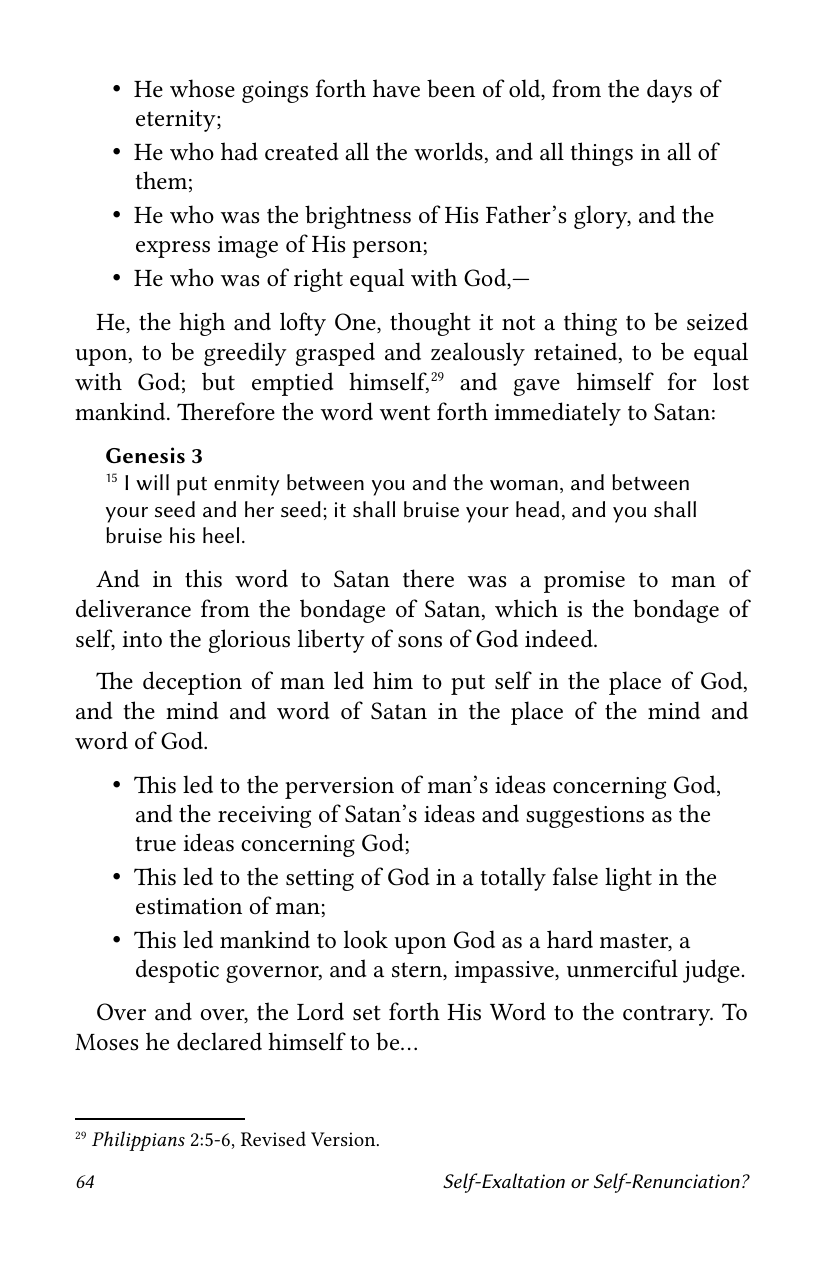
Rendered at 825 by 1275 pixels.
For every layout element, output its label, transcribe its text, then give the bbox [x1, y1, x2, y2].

text Over and over, the Lord set forth His Word to the contrary. To Moses he declared himself to be... [75, 998, 750, 1057]
list This led to the setting of God in a totally false light in the estimation of man; [112, 863, 750, 920]
list He who was the brightness of His Father’s glory, and the express image of His person; [112, 201, 750, 258]
text And in this word to Satan there was a promise to man of deliverance from the bondage of Satan, which is the bondage of self, into the glorious liberty of sons of God indeed. [75, 565, 750, 653]
text He, the high and lofty One, thought it not a thing to be seized upon, to be greedily grasped and zealously retained, to be equal with God; but emptied himself, and gave himself for lost mankind. Therefore the word went forth immediately to Satan: [75, 308, 750, 426]
list He who was of right equal with God,— [112, 264, 750, 293]
list This led to the perversion of man’s ideas concerning God, and the receiving of Satan’s ideas and suggestions as the true ideas concerning God; [112, 772, 750, 857]
list He who had created all the worlds, and all things in all of them; [112, 138, 750, 195]
text Genesis 3 [105, 442, 750, 469]
list He whose goings forth have been of old, from the days of eternity; [112, 75, 750, 132]
list This led mankind to look upon God as a hard master, a despotic governor, and a stern, impassive, unmerciful judge. [112, 926, 750, 983]
text Philippians 2:5-6, Revised Version. [75, 1128, 750, 1152]
text The deception of man led him to put self in the place of God, and the mind and word of Satan in the place of the mind and word of God. [75, 667, 750, 755]
text 15 I will put enmity between you and the woman, and between your seed and her seed; it shall bruise your head, and you shall bruise his heel. [105, 470, 720, 549]
